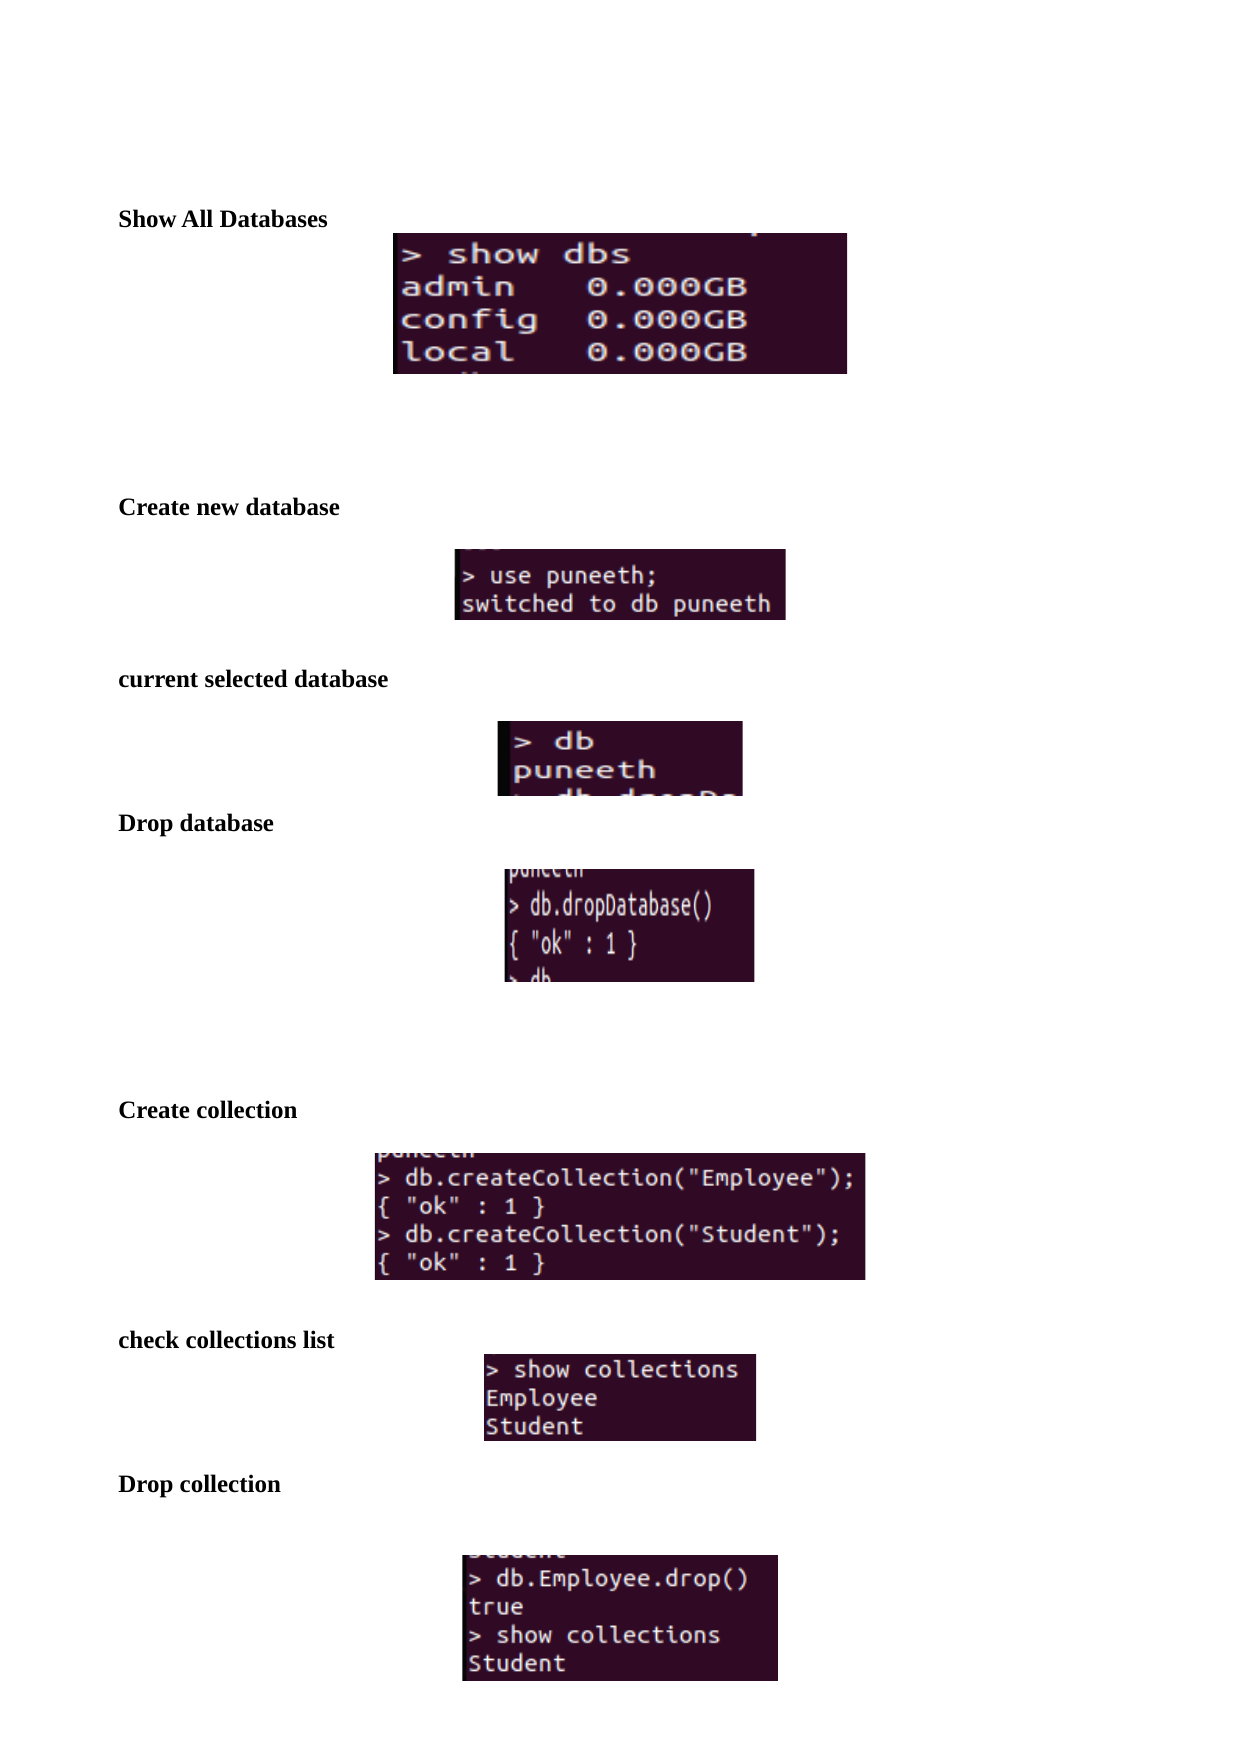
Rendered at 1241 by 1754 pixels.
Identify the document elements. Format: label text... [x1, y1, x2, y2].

picture [374, 1153, 866, 1280]
text Create new database [118, 492, 1122, 521]
text Show All Databases [118, 204, 1122, 233]
text check collections list [118, 1326, 1122, 1354]
picture [497, 721, 743, 796]
text current selected database [118, 664, 1122, 693]
text Drop database [118, 808, 1122, 837]
picture [454, 549, 786, 620]
picture [504, 869, 755, 982]
text Drop collection [118, 1469, 1122, 1527]
text Create collection [118, 1096, 1122, 1153]
picture [462, 1555, 778, 1681]
picture [393, 233, 848, 374]
picture [484, 1354, 757, 1441]
